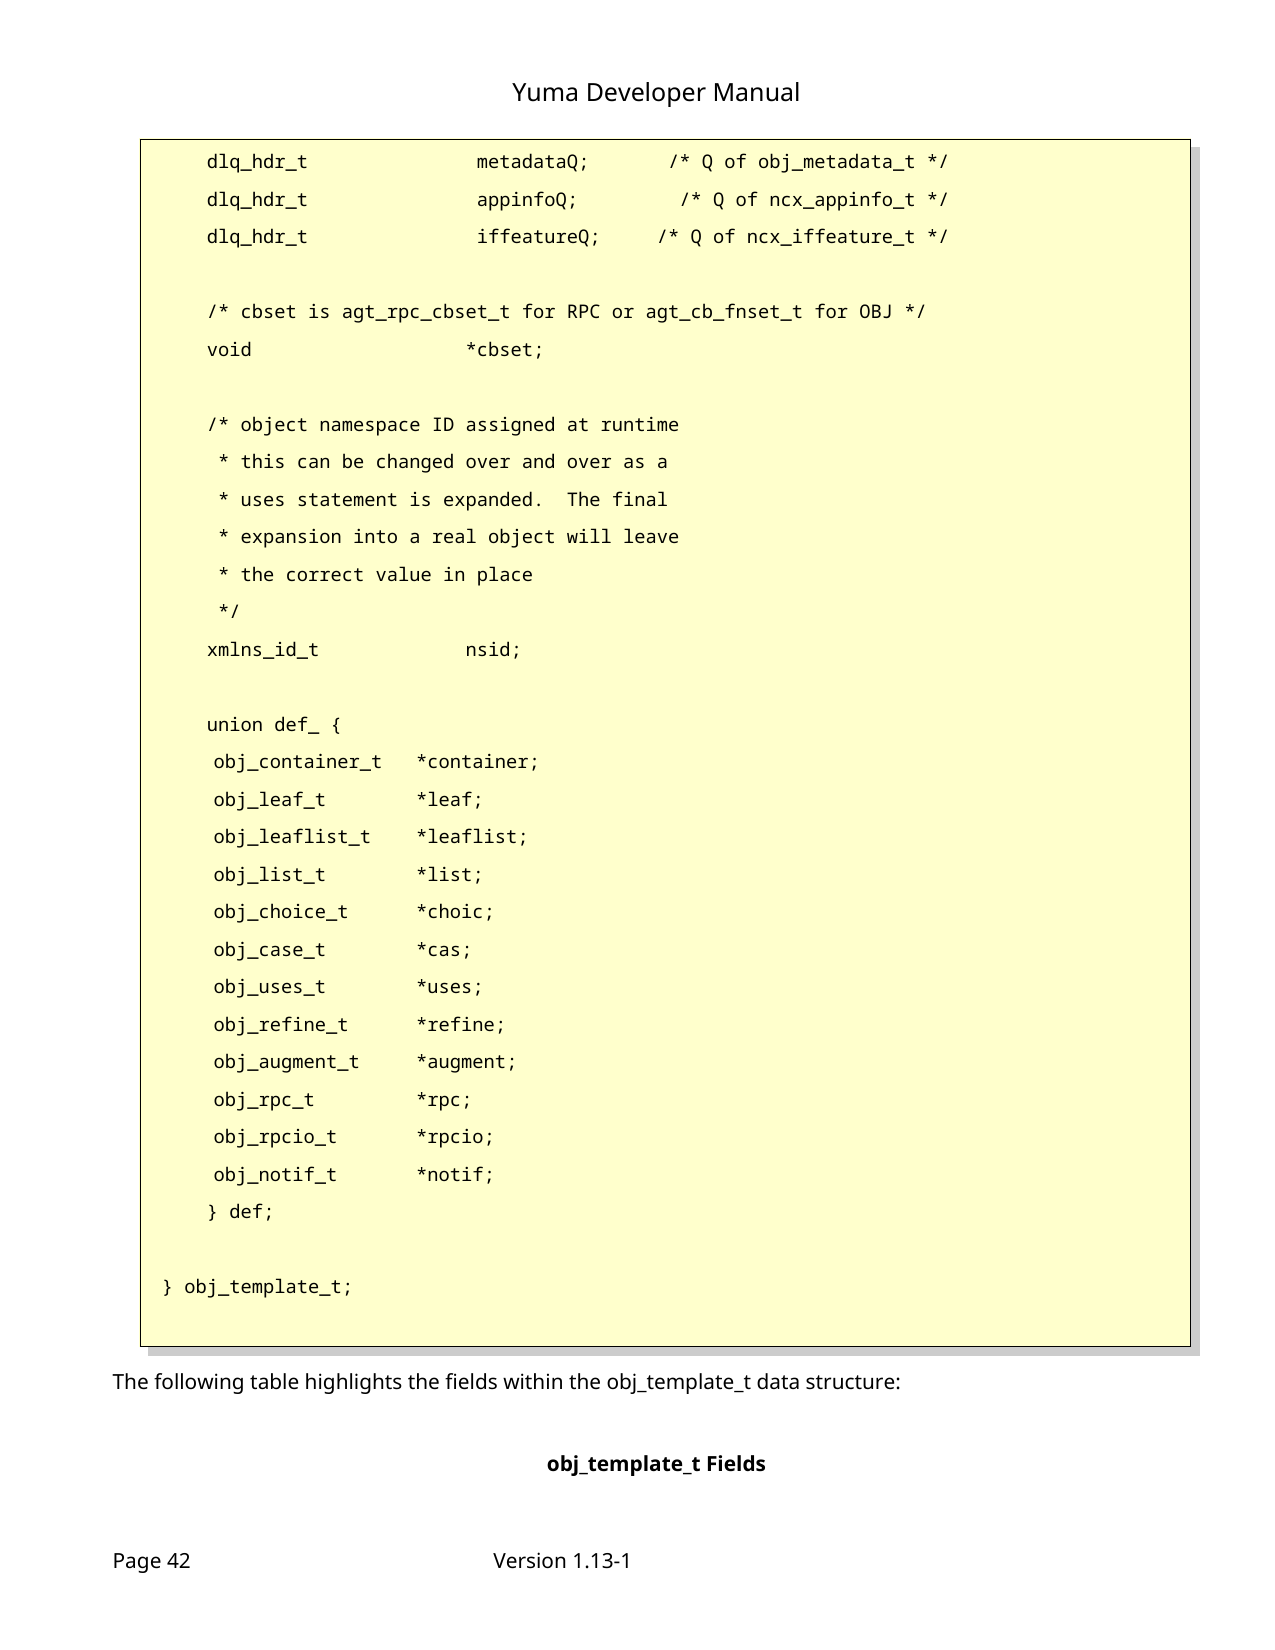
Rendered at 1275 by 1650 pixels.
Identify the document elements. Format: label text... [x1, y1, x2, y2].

text } obj_template_t; [141, 1263, 1190, 1299]
text union def_ { [141, 701, 1190, 737]
text obj_refine_t *refine; [141, 1001, 1190, 1037]
text obj_leaf_t *leaf; [141, 776, 1190, 812]
subtitle obj_template_t Fields [127, 1449, 1185, 1478]
text The following table highlights the fields within the obj_template_t data structure: [112, 1367, 1200, 1396]
text * the correct value in place [141, 551, 1190, 587]
text * this can be changed over and over as a [141, 438, 1190, 474]
text * uses statement is expanded. The final [141, 476, 1190, 512]
text obj_container_t *container; [141, 738, 1190, 774]
text */ [141, 588, 1190, 624]
text * expansion into a real object will leave [141, 513, 1190, 549]
text obj_rpcio_t *rpcio; [141, 1113, 1190, 1149]
text obj_notif_t *notif; [141, 1151, 1190, 1187]
text xmlns_id_t nsid; [141, 626, 1190, 662]
text obj_case_t *cas; [141, 926, 1190, 962]
text obj_rpc_t *rpc; [141, 1076, 1190, 1112]
text dlq_hdr_t metadataQ; /* Q of obj_metadata_t */ [141, 140, 1190, 174]
text dlq_hdr_t appinfoQ; /* Q of ncx_appinfo_t */ [141, 176, 1190, 212]
text obj_leaflist_t *leaflist; [141, 813, 1190, 849]
text /* object namespace ID assigned at runtime [141, 401, 1190, 437]
text obj_augment_t *augment; [141, 1038, 1190, 1074]
text obj_uses_t *uses; [141, 963, 1190, 999]
text obj_list_t *list; [141, 851, 1190, 887]
text void *cbset; [141, 326, 1190, 362]
text dlq_hdr_t iffeatureQ; /* Q of ncx_iffeature_t */ [141, 213, 1190, 249]
text } def; [141, 1188, 1190, 1224]
text /* cbset is agt_rpc_cbset_t for RPC or agt_cb_fnset_t for OBJ */ [141, 288, 1190, 324]
text obj_choice_t *choic; [141, 888, 1190, 924]
